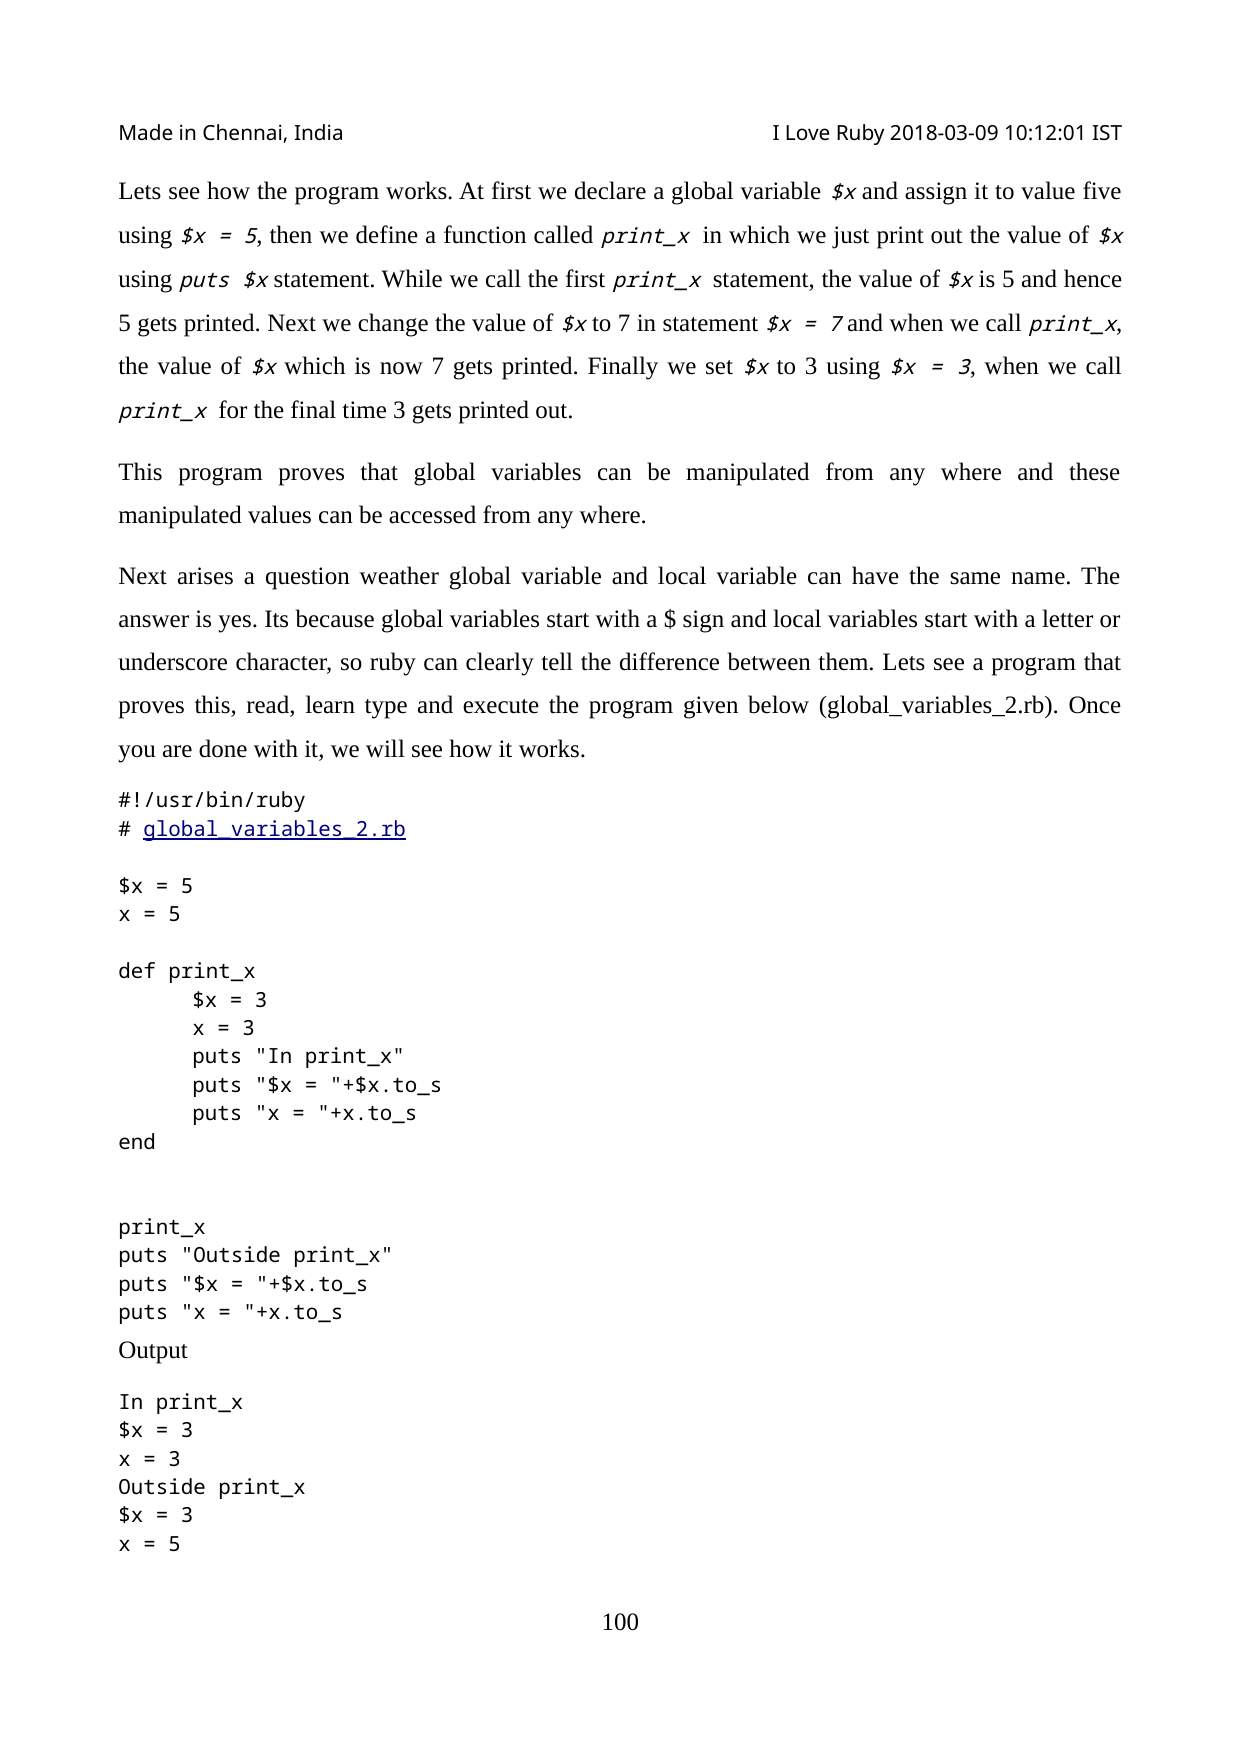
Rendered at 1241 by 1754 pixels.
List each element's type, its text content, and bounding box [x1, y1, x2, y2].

text end [118, 1127, 1122, 1155]
text x = 5 [118, 1529, 1122, 1557]
text def print_x [118, 956, 1122, 985]
text Next arises a question weather global variable and local variable can have the same name. The answer is yes. Its because global variables start with a $ sign and local variables start with a letter or underscore character, so ruby can clearly tell the difference between them. Lets see a program that proves this, read, learn type and execute the program given below (global_variables_2.rb). Once you are done with it, we will see how it works. [118, 561, 1122, 762]
text In print_x [118, 1387, 1122, 1415]
text puts "In print_x" [118, 1042, 1122, 1070]
text print_x [118, 1212, 1122, 1241]
text Outside print_x [118, 1472, 1122, 1501]
text x = 5 [118, 899, 1122, 928]
text $x = 3 [118, 985, 1122, 1013]
text $x = 3 [118, 1415, 1122, 1444]
text x = 3 [118, 1444, 1122, 1472]
text $x = 3 [118, 1501, 1122, 1529]
text $x = 5 [118, 871, 1122, 899]
text puts "$x = "+$x.to_s [118, 1070, 1122, 1098]
text puts "x = "+x.to_s [118, 1098, 1122, 1127]
text puts "Outside print_x" [118, 1241, 1122, 1269]
text puts "x = "+x.to_s [118, 1297, 1122, 1326]
text # global_variables_2.rb [118, 814, 1122, 842]
text Lets see how the program works. At first we declare a global variable $x and assign it to value five using $x = 5, then we define a function called print_x in which we just print out the value of $x using puts $x statement. While we call the first print_x statement, the value of $x is 5 and hence 5 gets printed. Next we change the value of $x to 7 in statement $x = 7 and when we call print_x, the value of $x which is now 7 gets printed. Finally we set $x to 3 using $x = 3, when we call print_x for the final time 3 gets printed out. [118, 176, 1122, 425]
text Output [118, 1335, 1122, 1363]
text puts "$x = "+$x.to_s [118, 1269, 1122, 1297]
text x = 3 [118, 1013, 1122, 1042]
text This program proves that global variables can be manipulated from any where and these manipulated values can be accessed from any where. [118, 457, 1122, 529]
text #!/usr/bin/ruby [118, 786, 1122, 814]
